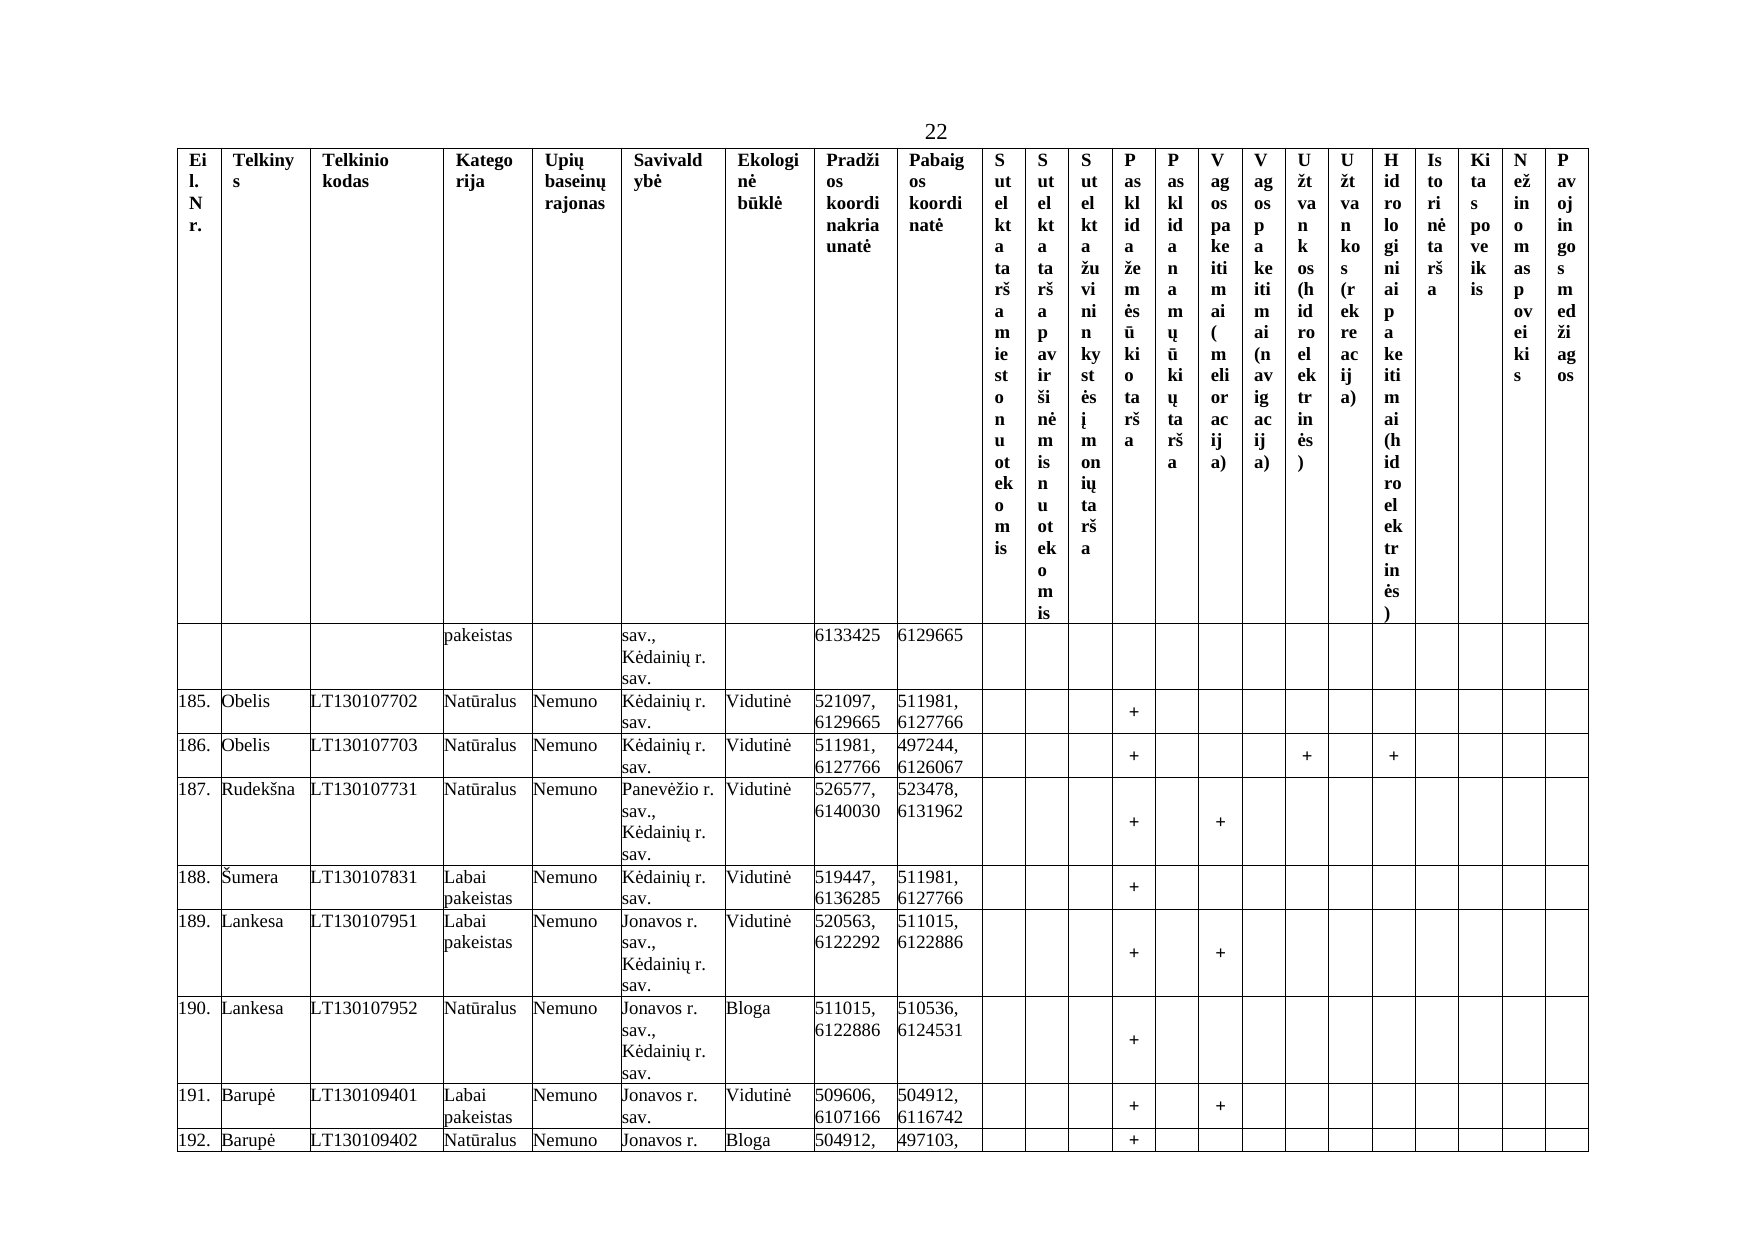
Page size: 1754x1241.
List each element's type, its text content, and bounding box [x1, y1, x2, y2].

table_cell 521097, 6129665 [815, 690, 897, 733]
table_cell + [1199, 910, 1242, 996]
table_cell [311, 624, 443, 689]
table_cell Natūralus [444, 1129, 532, 1151]
table_cell 526577, 6140030 [815, 778, 897, 864]
table_cell [1026, 910, 1068, 996]
table_cell [1416, 1129, 1458, 1151]
table_cell Kėdainių r. sav. [622, 734, 725, 777]
table_cell 6129665 [898, 624, 982, 689]
table_cell Nemuno [533, 1129, 621, 1151]
table_cell [1329, 1084, 1372, 1127]
table_cell [1546, 910, 1588, 996]
table_header Istorinė tarša [1416, 149, 1458, 623]
table_cell [1156, 997, 1198, 1083]
table_cell + [1113, 866, 1155, 909]
table_cell [1199, 1129, 1242, 1151]
table_cell [983, 1129, 1025, 1151]
table_cell [1329, 997, 1372, 1083]
table_cell Vidutinė [726, 734, 814, 777]
table_cell Nemuno [533, 690, 621, 733]
table_cell [1503, 910, 1545, 996]
table_cell Lankesa [222, 910, 310, 996]
table_cell Nemuno [533, 866, 621, 909]
table_cell Nemuno [533, 778, 621, 864]
table_cell [1026, 734, 1068, 777]
table_cell [1243, 690, 1285, 733]
table_cell 523478, 6131962 [898, 778, 982, 864]
table_cell Natūralus [444, 690, 532, 733]
table_cell 511981, 6127766 [898, 690, 982, 733]
table_cell + [1199, 778, 1242, 864]
table_cell LT130107951 [311, 910, 443, 996]
table_cell [1069, 1129, 1112, 1151]
table_header Kategorija [444, 149, 532, 623]
table_cell [1156, 910, 1198, 996]
table_cell Vidutinė [726, 866, 814, 909]
table_cell [983, 690, 1025, 733]
table_header Telkinys [222, 149, 310, 623]
table_header Pasklida namų ūkių tarša [1156, 149, 1198, 623]
table_header Nežinomas poveikis [1503, 149, 1545, 623]
table_cell [1546, 624, 1588, 689]
table_header Upių baseinų rajonas [533, 149, 621, 623]
table_cell Obelis [222, 734, 310, 777]
table_cell [1373, 1084, 1415, 1127]
table_cell [1243, 778, 1285, 864]
table_cell 186. [178, 734, 221, 777]
table_cell [1416, 624, 1458, 689]
table_cell [1069, 778, 1112, 864]
table_cell [1503, 690, 1545, 733]
table_cell 520563, 6122292 [815, 910, 897, 996]
table_cell [1546, 1129, 1588, 1151]
table_cell + [1286, 734, 1328, 777]
table_header Telkinio kodas [311, 149, 443, 623]
table_header Hidrologiniai pakeitimai (hidroelektrinės) [1373, 149, 1415, 623]
table_cell [1286, 1129, 1328, 1151]
table_cell [1459, 910, 1502, 996]
table_cell 190. [178, 997, 221, 1083]
table_cell Jonavos r. sav., Kėdainių r. sav. [622, 910, 725, 996]
table_cell 504912, 6116742 [898, 1084, 982, 1127]
table_cell [1373, 624, 1415, 689]
table_cell 511981, 6127766 [898, 866, 982, 909]
table_cell [1026, 1084, 1068, 1127]
table_cell Lankesa [222, 997, 310, 1083]
table_cell [1329, 910, 1372, 996]
table_cell [1069, 910, 1112, 996]
table_header Savivaldybė [622, 149, 725, 623]
table_cell [1243, 734, 1285, 777]
table_cell [1156, 778, 1198, 864]
table_cell + [1199, 1084, 1242, 1127]
table_cell [1156, 1129, 1198, 1151]
table_cell [1546, 734, 1588, 777]
table_cell [1373, 866, 1415, 909]
table_cell [1459, 624, 1502, 689]
table_cell [1503, 866, 1545, 909]
table_cell [983, 866, 1025, 909]
table_cell [983, 778, 1025, 864]
table_cell [1069, 734, 1112, 777]
table_cell [1156, 734, 1198, 777]
table_cell [1026, 778, 1068, 864]
table_cell [1069, 1084, 1112, 1127]
table_cell Bloga [726, 1129, 814, 1151]
table_cell LT130109402 [311, 1129, 443, 1151]
table_cell Natūralus [444, 778, 532, 864]
table_cell [1199, 866, 1242, 909]
table_cell + [1373, 734, 1415, 777]
table_cell [726, 624, 814, 689]
table_cell [1416, 866, 1458, 909]
table_cell [1503, 734, 1545, 777]
table_cell Jonavos r. sav., Kėdainių r. sav. [622, 997, 725, 1083]
table_cell 189. [178, 910, 221, 996]
table_cell Jonavos r. [622, 1129, 725, 1151]
table_cell LT130107702 [311, 690, 443, 733]
table_cell Šumera [222, 866, 310, 909]
table_cell [178, 624, 221, 689]
table_cell 185. [178, 690, 221, 733]
table_cell [1243, 997, 1285, 1083]
table_cell + [1113, 997, 1155, 1083]
table_cell Natūralus [444, 734, 532, 777]
table_cell 188. [178, 866, 221, 909]
table_cell [1026, 1129, 1068, 1151]
table_cell 509606, 6107166 [815, 1084, 897, 1127]
table_cell [1546, 1084, 1588, 1127]
table_cell [1416, 910, 1458, 996]
table_cell [1503, 997, 1545, 1083]
table_cell + [1113, 1129, 1155, 1151]
table_cell Labai pakeistas [444, 1084, 532, 1127]
table_cell Nemuno [533, 1084, 621, 1127]
table_cell Bloga [726, 997, 814, 1083]
table_cell [1503, 624, 1545, 689]
table_header Vagos pakeitimai (navigacija) [1243, 149, 1285, 623]
table_cell [1416, 1084, 1458, 1127]
table_cell + [1113, 690, 1155, 733]
table_cell [1329, 1129, 1372, 1151]
table_cell [1026, 997, 1068, 1083]
table_cell [1156, 1084, 1198, 1127]
table_cell Labai pakeistas [444, 910, 532, 996]
table_cell [983, 910, 1025, 996]
table_cell 519447, 6136285 [815, 866, 897, 909]
table_header Eil. Nr. [178, 149, 221, 623]
table_cell Vidutinė [726, 910, 814, 996]
table_cell 192. [178, 1129, 221, 1151]
table_cell Kėdainių r. sav. [622, 866, 725, 909]
table_cell [1199, 624, 1242, 689]
table_cell [1459, 690, 1502, 733]
table_cell [1503, 778, 1545, 864]
table_cell 504912, [815, 1129, 897, 1151]
table_cell [1286, 778, 1328, 864]
table_cell [1373, 690, 1415, 733]
table_cell [1156, 624, 1198, 689]
table_cell [1026, 866, 1068, 909]
table_cell 511981, 6127766 [815, 734, 897, 777]
table_cell [1546, 997, 1588, 1083]
table_header Užtvankos (rekreacija) [1329, 149, 1372, 623]
table_cell [1199, 690, 1242, 733]
table_header Sutelkta tarša paviršinėmis nuotekomis [1026, 149, 1068, 623]
table_cell [1069, 997, 1112, 1083]
table_cell 191. [178, 1084, 221, 1127]
table_cell 511015, 6122886 [815, 997, 897, 1083]
table_cell Panevėžio r. sav., Kėdainių r. sav. [622, 778, 725, 864]
table_cell LT130107731 [311, 778, 443, 864]
table_cell LT130107952 [311, 997, 443, 1083]
table_cell [1069, 866, 1112, 909]
table_cell [1459, 866, 1502, 909]
table_cell [1156, 690, 1198, 733]
table_cell [1243, 624, 1285, 689]
table_cell [1373, 997, 1415, 1083]
table_cell [1329, 734, 1372, 777]
table_header Pasklida žemės ūkio tarša [1113, 149, 1155, 623]
table_cell [1416, 778, 1458, 864]
table_cell LT130107703 [311, 734, 443, 777]
table_cell [1199, 734, 1242, 777]
table_cell Nemuno [533, 997, 621, 1083]
table_cell [1199, 997, 1242, 1083]
table_header Sutelkta žuvininkystės įmonių tarša [1069, 149, 1112, 623]
table_header Pabaigos koordinatė [898, 149, 982, 623]
table_cell [1416, 997, 1458, 1083]
table_cell [533, 624, 621, 689]
table_cell Rudekšna [222, 778, 310, 864]
table_cell [1416, 734, 1458, 777]
table_cell [983, 734, 1025, 777]
table_cell [1546, 690, 1588, 733]
table_cell [1286, 997, 1328, 1083]
table_cell [1329, 690, 1372, 733]
table_cell [1459, 997, 1502, 1083]
table_cell 497103, [898, 1129, 982, 1151]
table_cell Vidutinė [726, 1084, 814, 1127]
table_cell [1503, 1084, 1545, 1127]
table_cell Nemuno [533, 734, 621, 777]
table_cell [222, 624, 310, 689]
table_cell [983, 997, 1025, 1083]
table_cell [1243, 910, 1285, 996]
table_cell [1459, 734, 1502, 777]
table_cell [1329, 624, 1372, 689]
table_header Ekologinė būklė [726, 149, 814, 623]
table_cell Obelis [222, 690, 310, 733]
table_cell [1373, 778, 1415, 864]
table_cell + [1113, 778, 1155, 864]
table_cell Kėdainių r. sav. [622, 690, 725, 733]
table_header Kitas poveikis [1459, 149, 1502, 623]
table_cell [1286, 1084, 1328, 1127]
table_cell [1459, 778, 1502, 864]
table_cell 6133425 [815, 624, 897, 689]
table_cell + [1113, 910, 1155, 996]
table_cell [1286, 624, 1328, 689]
table_cell 510536, 6124531 [898, 997, 982, 1083]
table_cell 497244, 6126067 [898, 734, 982, 777]
table_cell Labai pakeistas [444, 866, 532, 909]
table_cell [1459, 1084, 1502, 1127]
table_cell [983, 624, 1025, 689]
table_cell [1026, 690, 1068, 733]
table_cell Natūralus [444, 997, 532, 1083]
table_cell + [1113, 734, 1155, 777]
table_cell [1113, 624, 1155, 689]
table_cell [1286, 866, 1328, 909]
table_cell [1286, 690, 1328, 733]
table_cell LT130107831 [311, 866, 443, 909]
table_cell [1546, 778, 1588, 864]
table_cell Nemuno [533, 910, 621, 996]
table_cell 511015, 6122886 [898, 910, 982, 996]
table_cell [1459, 1129, 1502, 1151]
table_header Pavojingos medžiagos [1546, 149, 1588, 623]
table_cell sav., Kėdainių r. sav. [622, 624, 725, 689]
table_cell [1069, 690, 1112, 733]
table_header Užtvankos (hidroelektrinės) [1286, 149, 1328, 623]
table_cell Barupė [222, 1084, 310, 1127]
table_cell [1546, 866, 1588, 909]
table_cell [1156, 866, 1198, 909]
table_cell Vidutinė [726, 778, 814, 864]
table_cell [1416, 690, 1458, 733]
table_cell [1026, 624, 1068, 689]
table_cell Vidutinė [726, 690, 814, 733]
table_cell [1286, 910, 1328, 996]
table_cell + [1113, 1084, 1155, 1127]
table_header Sutelkta tarša miesto nuotekomis [983, 149, 1025, 623]
table_cell [1243, 1084, 1285, 1127]
table_cell [1373, 1129, 1415, 1151]
table_header Pradžios koordinakriaunatė [815, 149, 897, 623]
table_cell [1069, 624, 1112, 689]
table_cell LT130109401 [311, 1084, 443, 1127]
table_cell [1243, 866, 1285, 909]
table_cell [1243, 1129, 1285, 1151]
table_cell 187. [178, 778, 221, 864]
table_cell [983, 1084, 1025, 1127]
table_cell [1329, 866, 1372, 909]
table_cell Barupė [222, 1129, 310, 1151]
table_cell pakeistas [444, 624, 532, 689]
table_header Vagos pakeitimai (melioracija) [1199, 149, 1242, 623]
table_cell [1373, 910, 1415, 996]
table_cell Jonavos r. sav. [622, 1084, 725, 1127]
table_cell [1503, 1129, 1545, 1151]
table_cell [1329, 778, 1372, 864]
